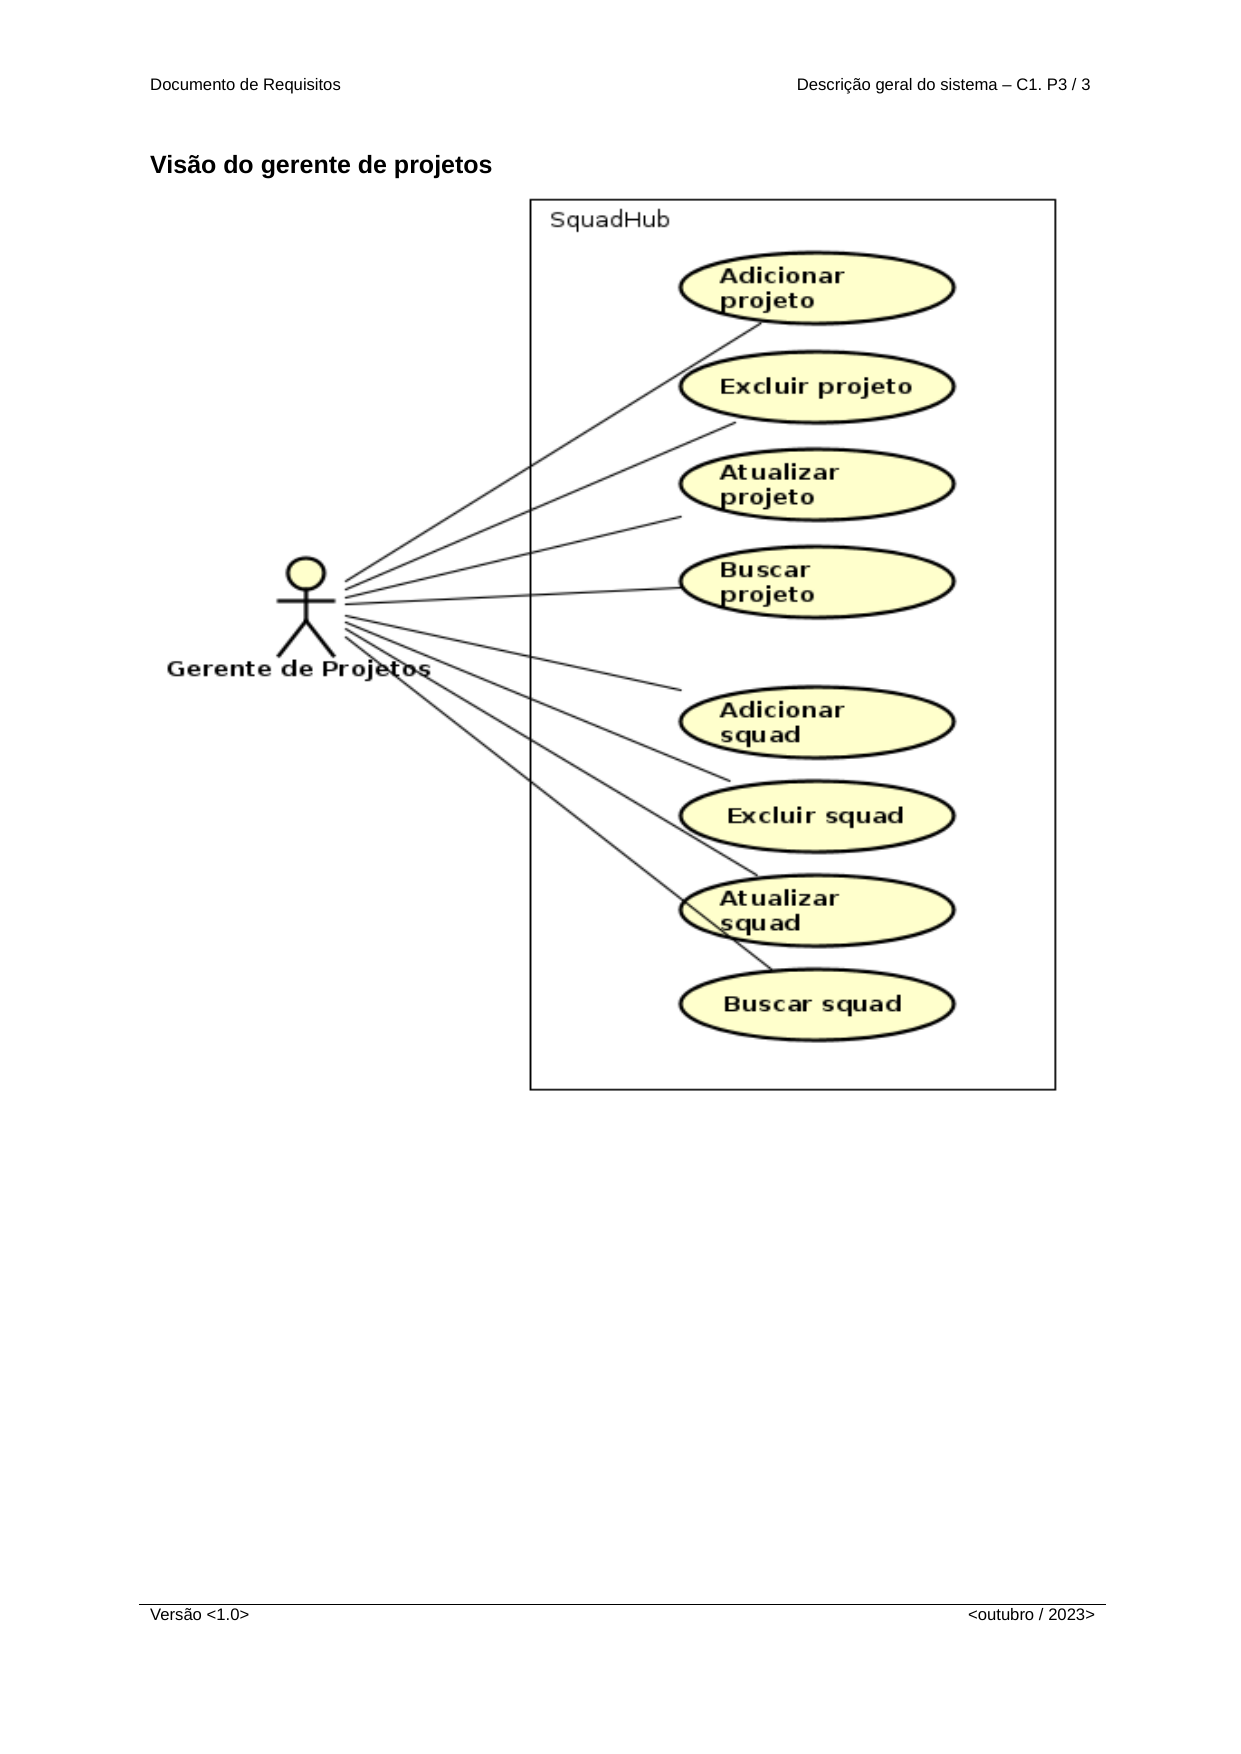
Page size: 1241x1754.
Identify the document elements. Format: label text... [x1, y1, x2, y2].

subtitle Visão do gerente de projetos [150, 150, 1090, 179]
